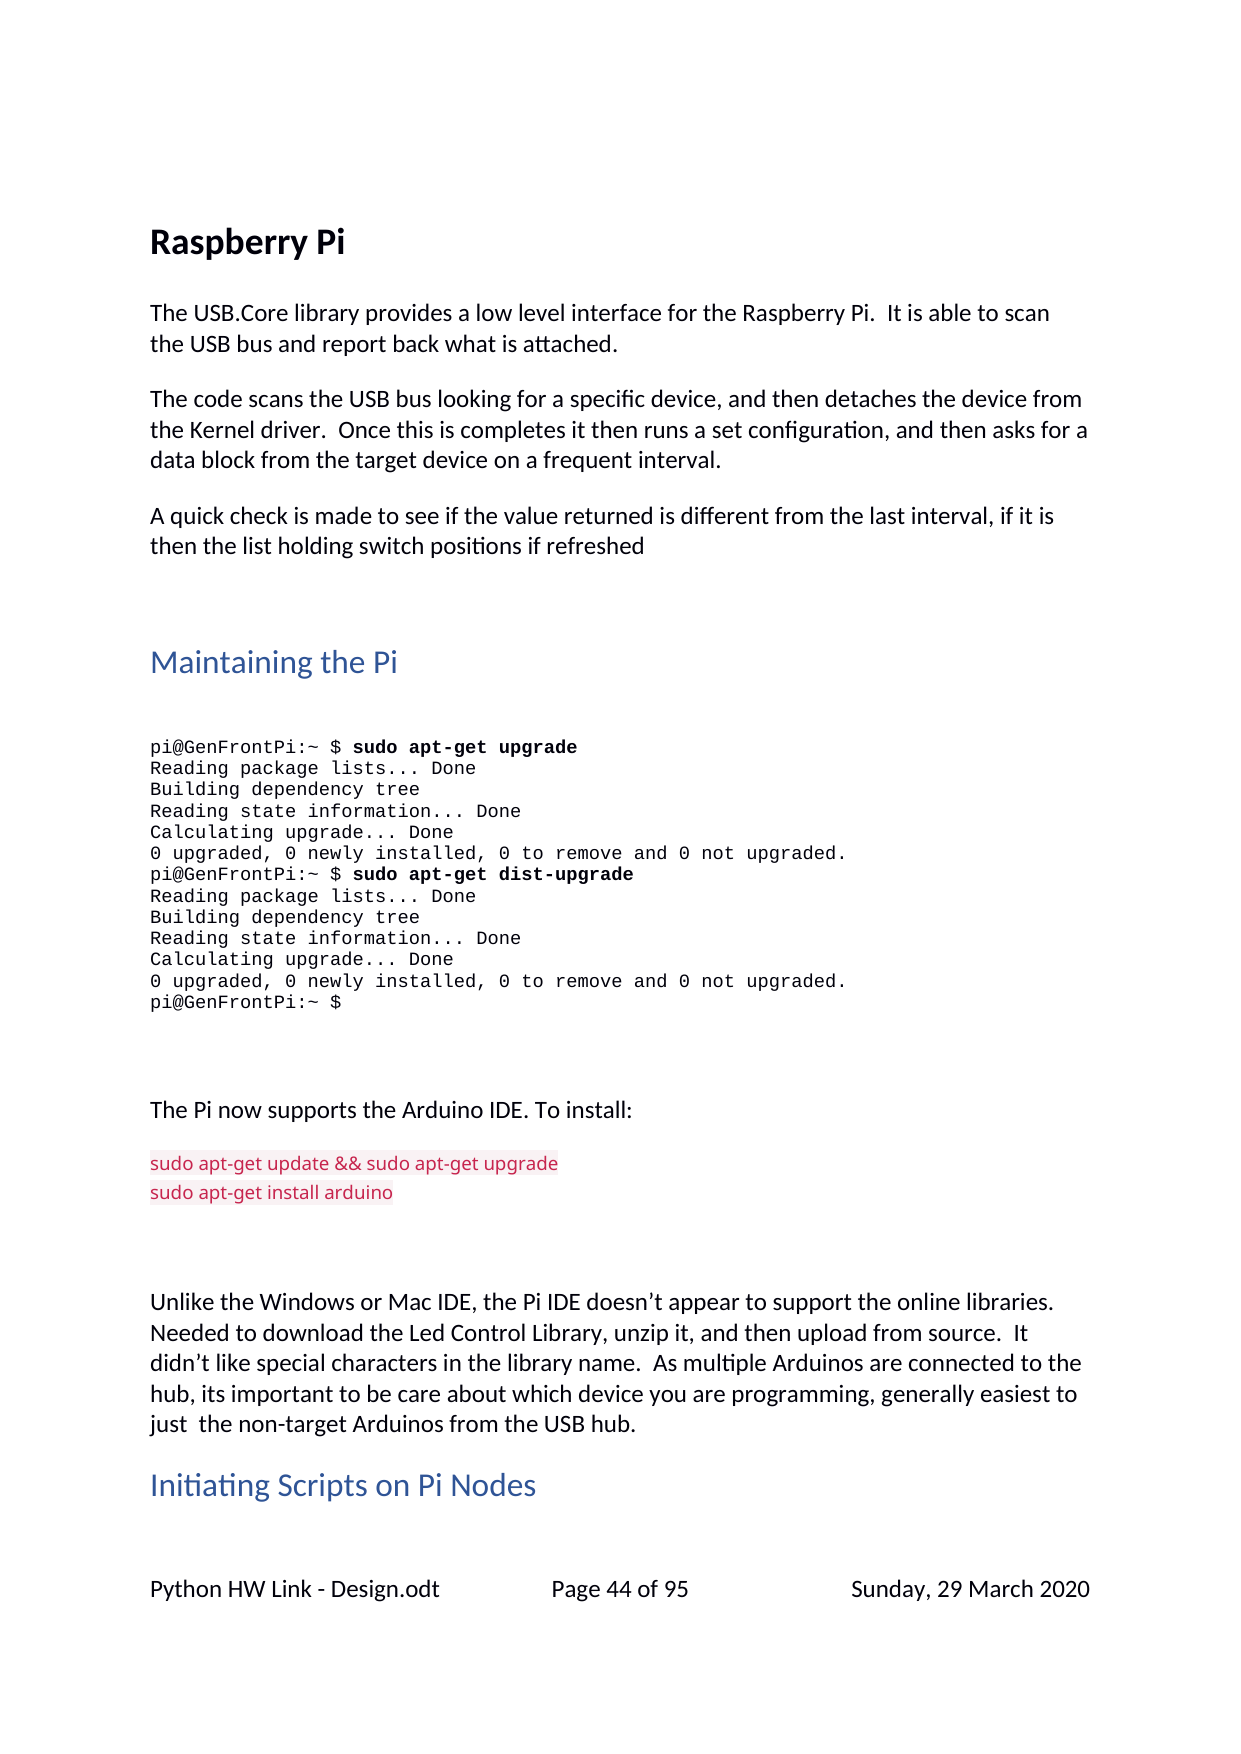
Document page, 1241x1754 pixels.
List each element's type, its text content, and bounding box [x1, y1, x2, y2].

subtitle Initiating Scripts on Pi Nodes [150, 1464, 1090, 1505]
text Unlike the Windows or Mac IDE, the Pi IDE doesn’t appear to support the online libraries. Needed to download the Led Control Library, unzip it, and then upload from source. It didn’t like special characters in the library name. As multiple Arduinos are connected to the hub, its important to be care about which device you are programming, generally easiest to just the non-target Arduinos from the USB hub. [150, 1286, 1090, 1439]
text pi@GenFrontPi:~ $ sudo apt-get dist-upgrade [150, 865, 1090, 886]
text Reading state information... Done [150, 929, 1090, 950]
text sudo apt-get update && sudo apt-get upgrade sudo apt-get install arduino [150, 1150, 1090, 1206]
text Calculating upgrade... Done [150, 950, 1090, 971]
text Reading state information... Done [150, 801, 1090, 823]
text Reading package lists... Done [150, 886, 1090, 908]
text 0 upgraded, 0 newly installed, 0 to remove and 0 not upgraded. [150, 844, 1090, 865]
text A quick check is made to see if the value returned is different from the last interval, if it is then the list holding switch positions if refreshed [150, 500, 1090, 561]
text The Pi now supports the Arduino IDE. To install: [150, 1094, 1090, 1125]
text The code scans the USB bus looking for a specific device, and then detaches the device from the Kernel driver. Once this is completes it then runs a set configuration, and then asks for a data block from the target device on a frequent interval. [150, 383, 1090, 475]
text The USB.Core library provides a low level interface for the Raspberry Pi. It is able to scan the USB bus and report back what is attached. [150, 297, 1090, 358]
text pi@GenFrontPi:~ $ sudo apt-get upgrade [150, 738, 1090, 759]
text Building dependency tree [150, 908, 1090, 929]
text Reading package lists... Done [150, 759, 1090, 780]
text Building dependency tree [150, 780, 1090, 801]
text 0 upgraded, 0 newly installed, 0 to remove and 0 not upgraded. [150, 971, 1090, 993]
subtitle Maintaining the Pi [150, 641, 1090, 682]
subtitle Raspberry Pi [150, 218, 1090, 264]
text pi@GenFrontPi:~ $ [150, 993, 1090, 1014]
text Calculating upgrade... Done [150, 823, 1090, 844]
